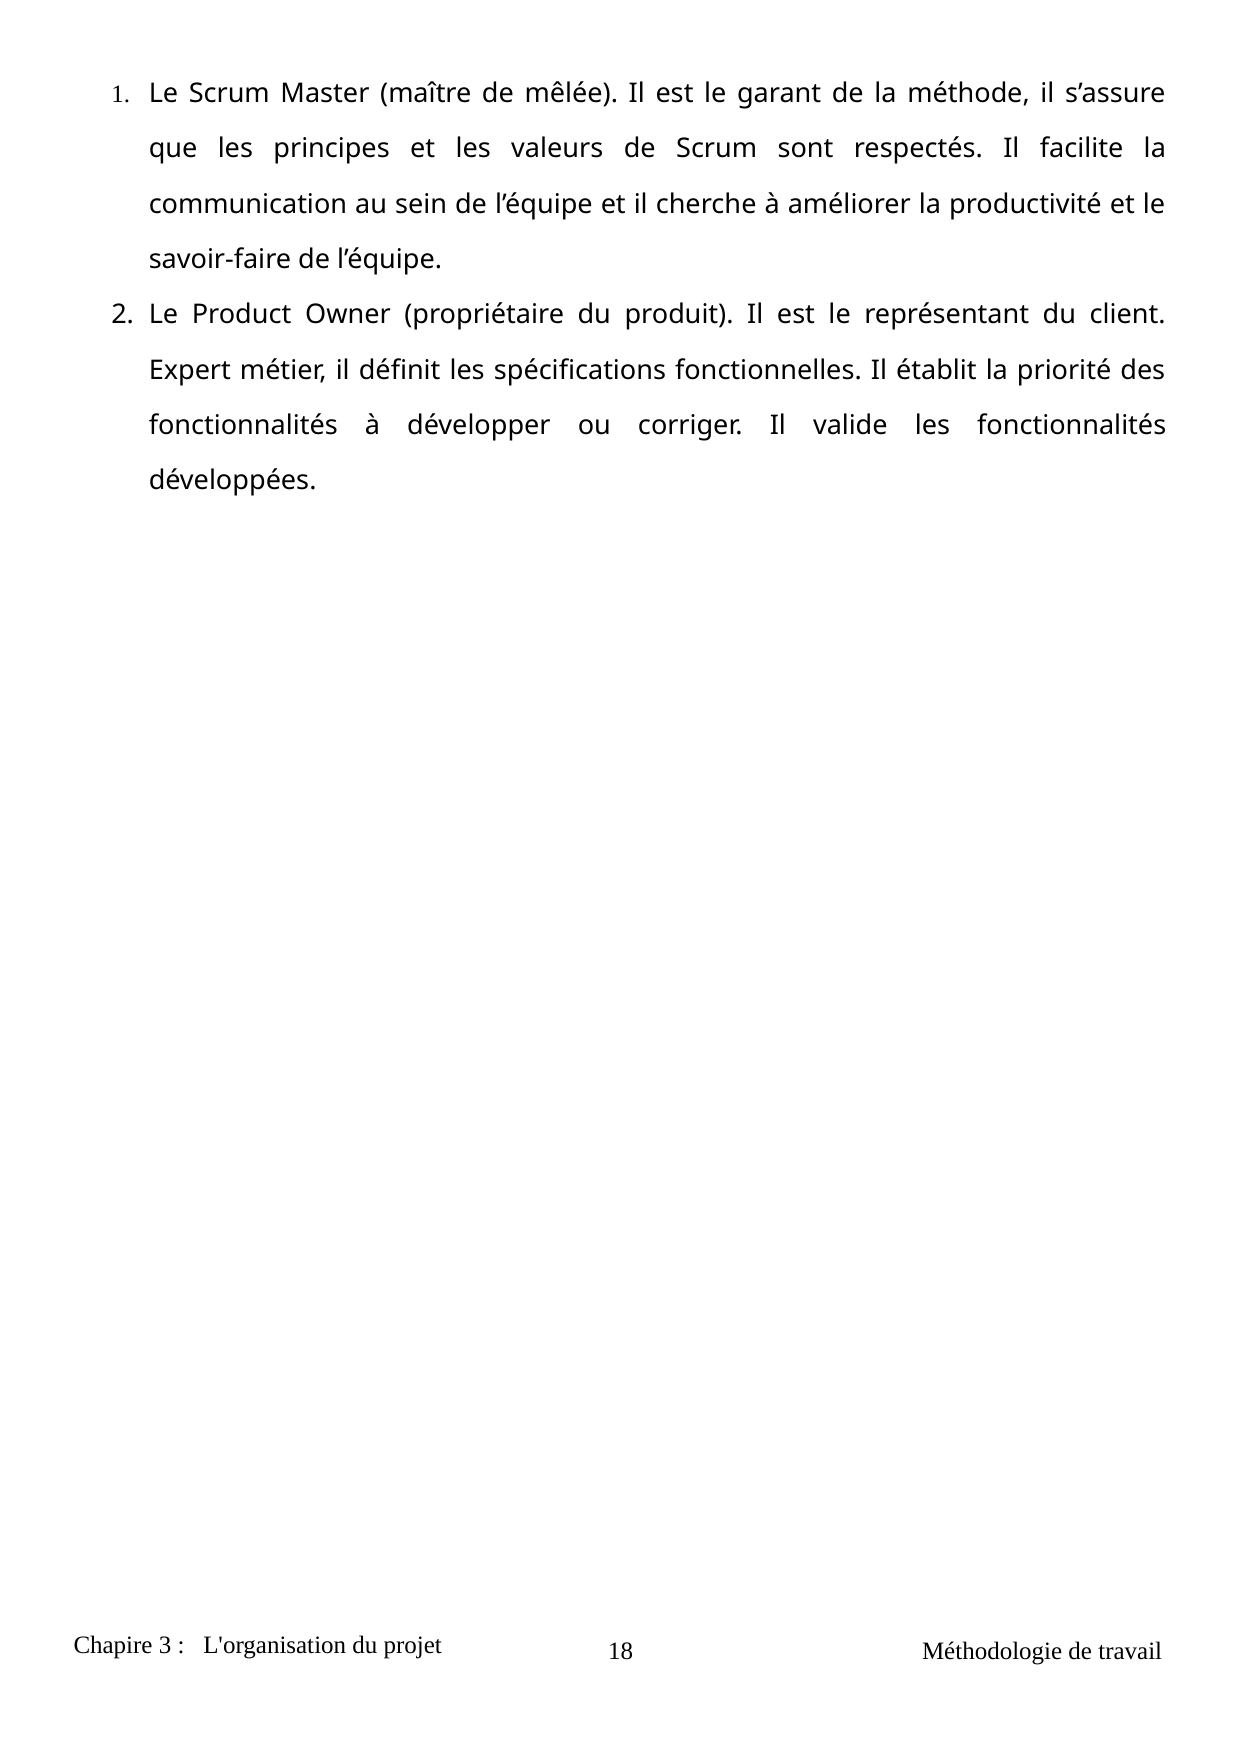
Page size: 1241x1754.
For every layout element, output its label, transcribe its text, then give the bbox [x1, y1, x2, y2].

list Le Product Owner (propriétaire du produit). Il est le représentant du client. Expert métier, il définit les spécifications fonctionnelles. Il établit la priorité des fonctionnalités à développer ou corriger. Il valide les fonctionnalités développées. [111, 295, 1167, 498]
list Le Scrum Master (maître de mêlée). Il est le garant de la méthode, il s’assure que les principes et les valeurs de Scrum sont respectés. Il facilite la communication au sein de l’équipe et il cherche à améliorer la productivité et le savoir-faire de l’équipe. [111, 73, 1167, 276]
